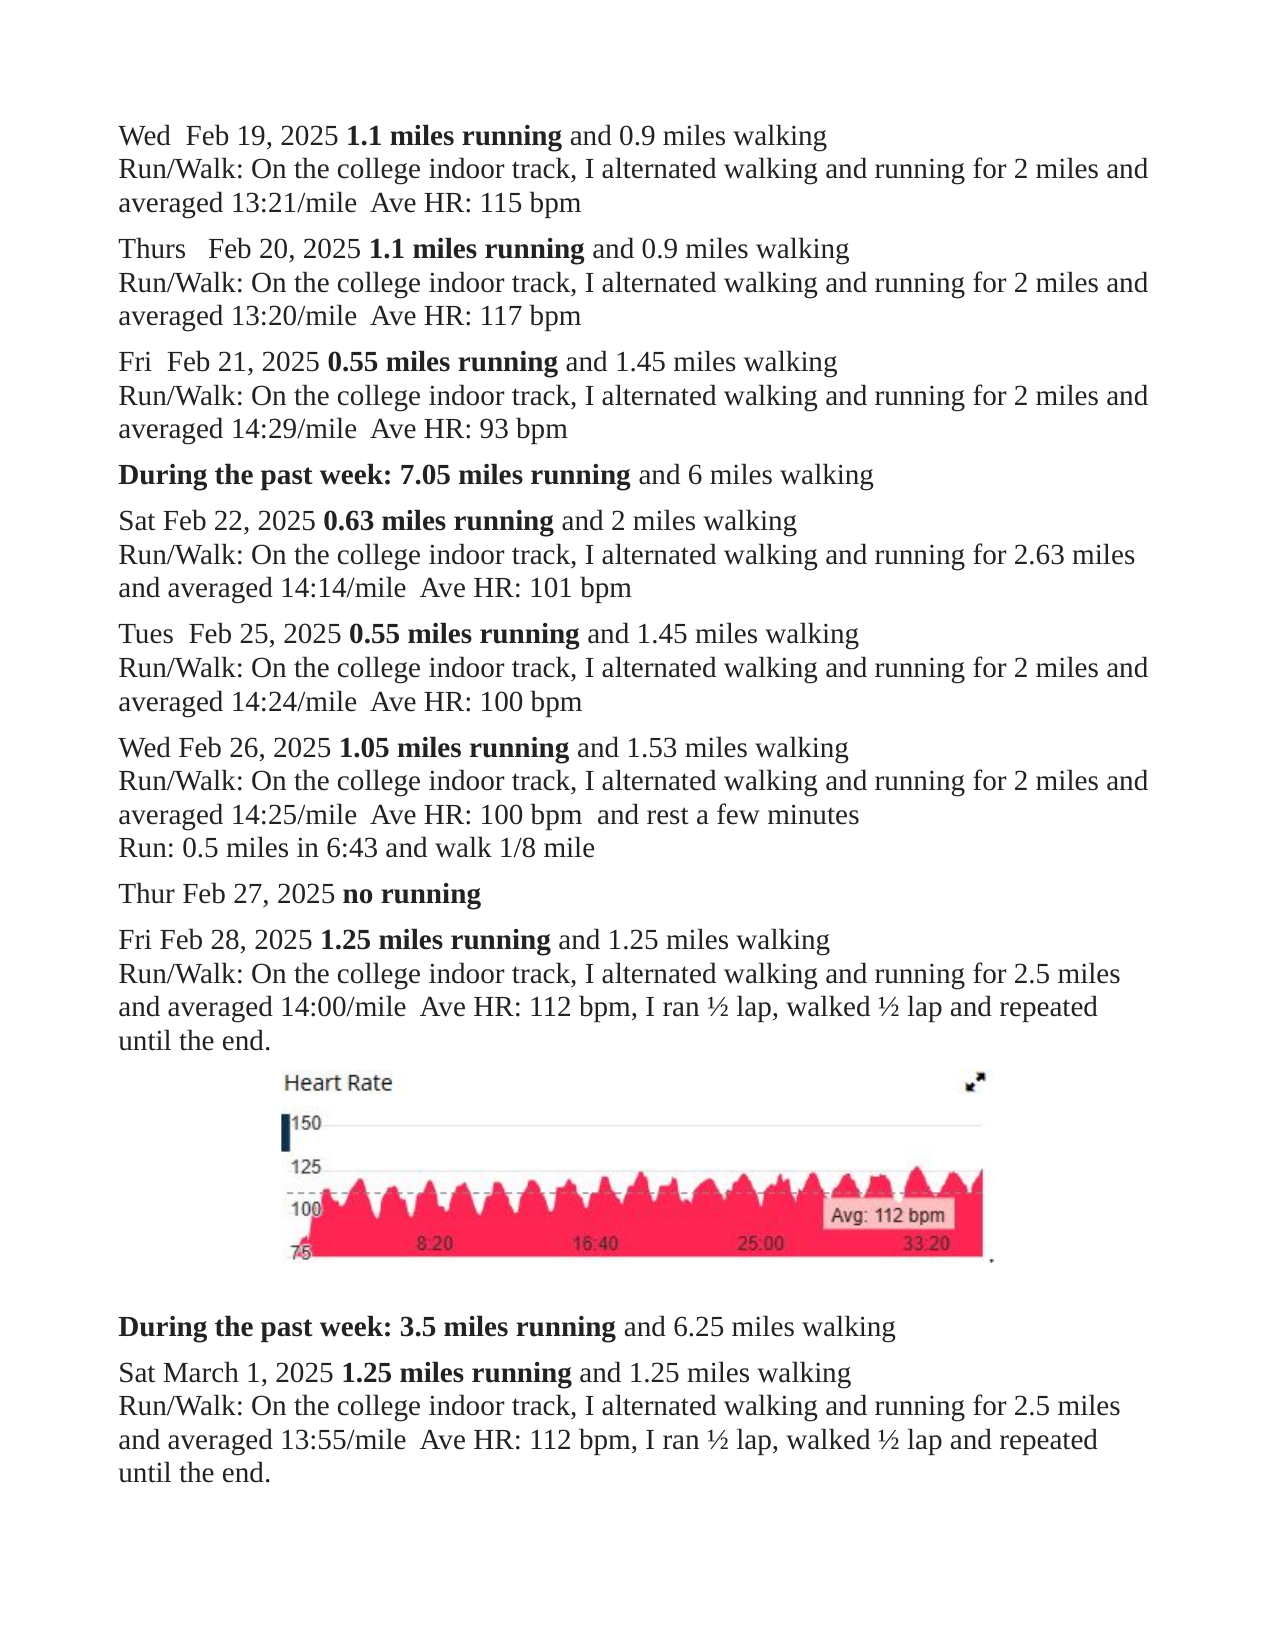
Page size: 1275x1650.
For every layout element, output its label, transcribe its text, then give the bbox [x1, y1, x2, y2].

text During the past week: 3.5 miles running and 6.25 miles walking [118, 1309, 1157, 1342]
text Tues Feb 25, 2025 0.55 miles running and 1.45 miles walking Run/Walk: On the college indoor track, I alternated walking and running for 2 miles and averaged 14:24/mile Ave HR: 100 bpm [118, 617, 1157, 717]
text Wed Feb 19, 2025 1.1 miles running and 0.9 miles walking Run/Walk: On the college indoor track, I alternated walking and running for 2 miles and averaged 13:21/mile Ave HR: 115 bpm [118, 118, 1157, 219]
text Fri Feb 28, 2025 1.25 miles running and 1.25 miles walking Run/Walk: On the college indoor track, I alternated walking and running for 2.5 miles and averaged 14:00/mile Ave HR: 112 bpm, I ran ½ lap, walked ½ lap and repeated until the end. [118, 922, 1157, 1057]
text Thurs Feb 20, 2025 1.1 miles running and 0.9 miles walking Run/Walk: On the college indoor track, I alternated walking and running for 2 miles and averaged 13:20/mile Ave HR: 117 bpm [118, 231, 1157, 332]
text Sat March 1, 2025 1.25 miles running and 1.25 miles walking Run/Walk: On the college indoor track, I alternated walking and running for 2.5 miles and averaged 13:55/mile Ave HR: 112 bpm, I ran ½ lap, walked ½ lap and repeated until the end. [118, 1355, 1157, 1489]
text During the past week: 7.05 miles running and 6 miles walking [118, 457, 1157, 491]
text Thur Feb 27, 2025 no running [118, 876, 1157, 910]
text Fri Feb 21, 2025 0.55 miles running and 1.45 miles walking Run/Walk: On the college indoor track, I alternated walking and running for 2 miles and averaged 14:29/mile Ave HR: 93 bpm [118, 344, 1157, 445]
picture [281, 1069, 994, 1263]
text Sat Feb 22, 2025 0.63 miles running and 2 miles walking Run/Walk: On the college indoor track, I alternated walking and running for 2.63 miles and averaged 14:14/mile Ave HR: 101 bpm [118, 503, 1157, 604]
text Wed Feb 26, 2025 1.05 miles running and 1.53 miles walking Run/Walk: On the college indoor track, I alternated walking and running for 2 miles and averaged 14:25/mile Ave HR: 100 bpm and rest a few minutes Run: 0.5 miles in 6:43 and walk 1/8 mile [118, 730, 1157, 864]
